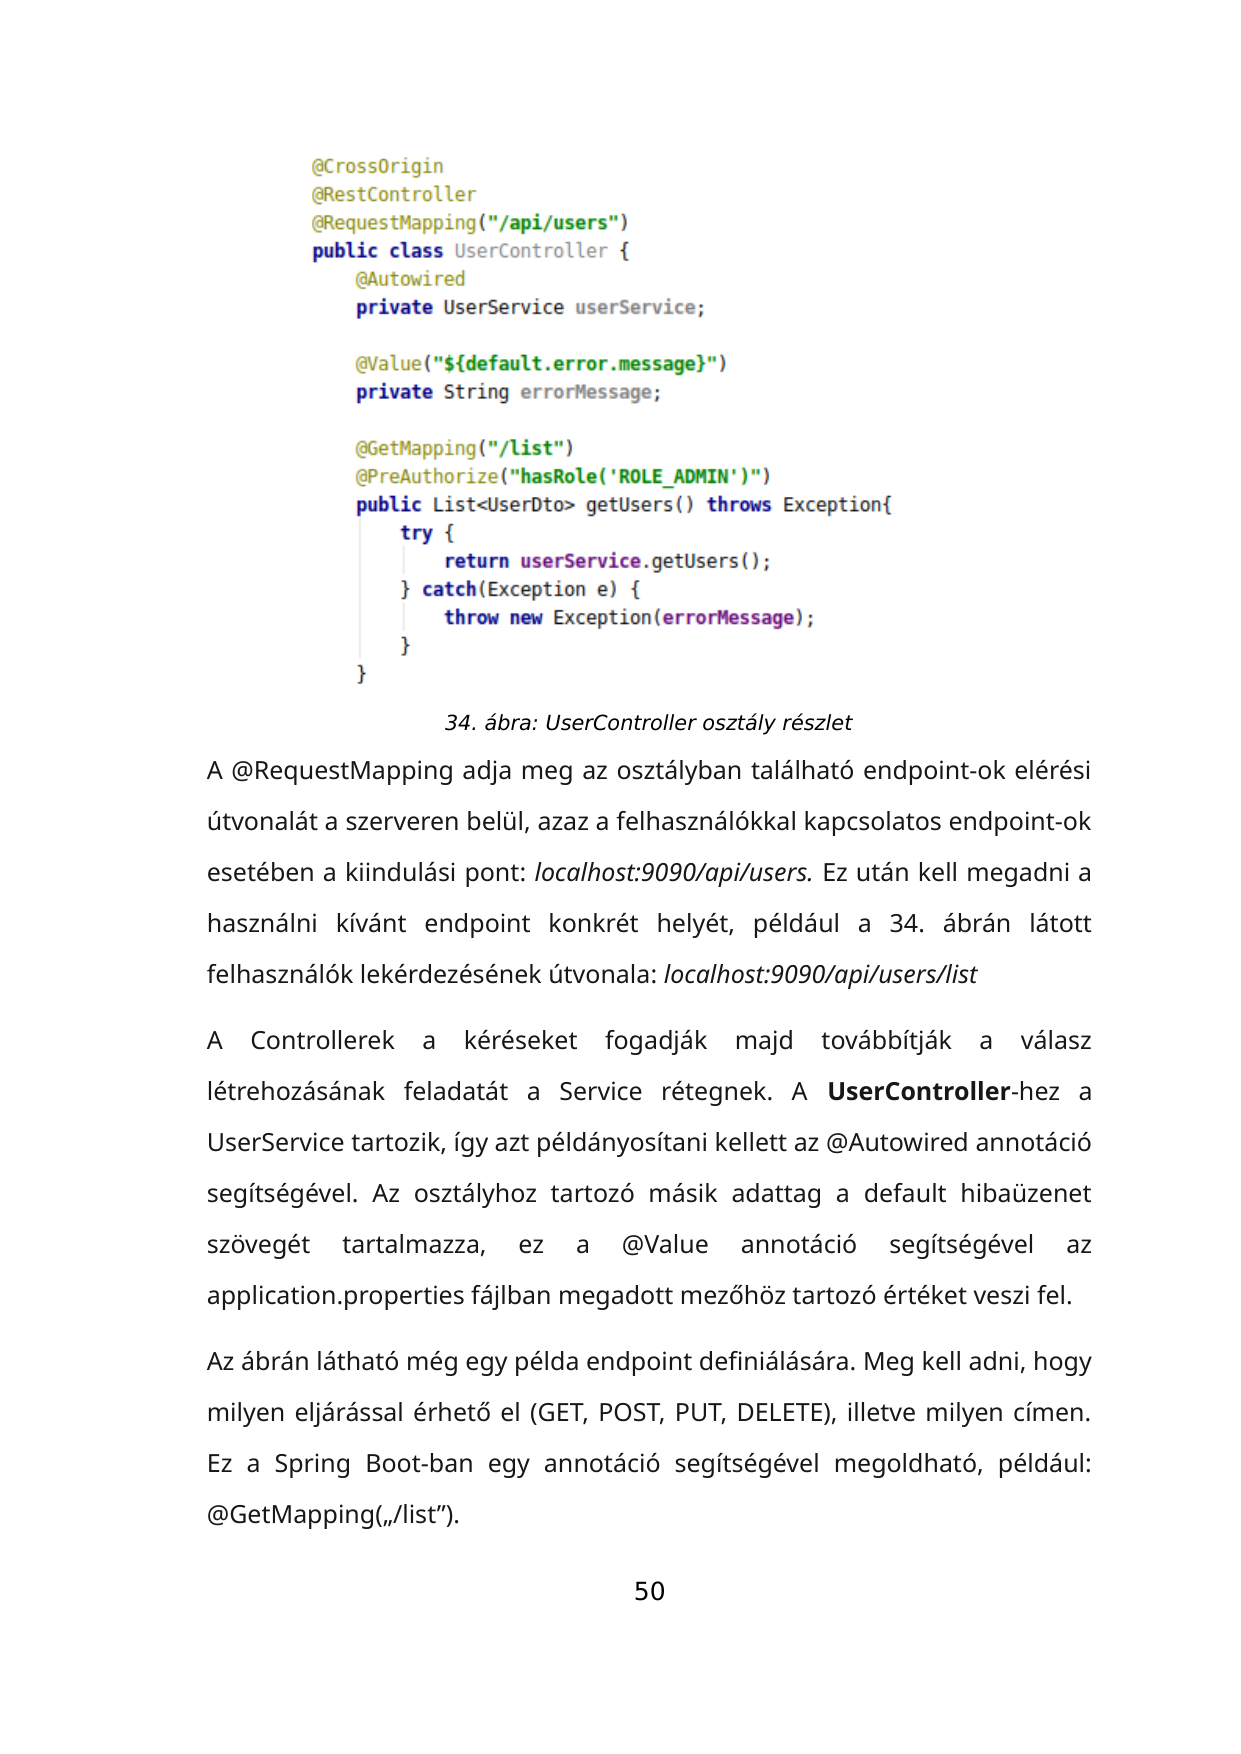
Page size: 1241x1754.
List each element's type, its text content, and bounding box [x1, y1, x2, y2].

text A @RequestMapping adja meg az osztályban található endpoint-ok elérési útvonalát a szerveren belül, azaz a felhasználókkal kapcsolatos endpoint-ok esetében a kiindulási pont: localhost:9090/api/users. Ez után kell megadni a használni kívánt endpoint konkrét helyét, például a 34. ábrán látott felhasználók lekérdezésének útvonala: localhost:9090/api/users/list [207, 148, 1093, 991]
picture [311, 157, 988, 695]
text A Controllerek a kéréseket fogadják majd továbbítják a válasz létrehozásának feladatát a Service rétegnek. A UserController-hez a UserService tartozik, így azt példányosítani kellett az @Autowired annotáció segítségével. Az osztályhoz tartozó másik adattag a default hibaüzenet szövegét tartalmazza, ez a @Value annotáció segítségével az application.properties fájlban megadott mezőhöz tartozó értéket veszi fel. [207, 1022, 1093, 1312]
text Az ábrán látható még egy példa endpoint definiálására. Meg kell adni, hogy milyen eljárással érhető el (GET, POST, PUT, DELETE), illetve milyen címen. Ez a Spring Boot-ban egy annotáció segítségével megoldható, például: @GetMapping(„/list”). [207, 1343, 1093, 1531]
text 34. ábra: UserController osztály részlet [311, 695, 988, 736]
